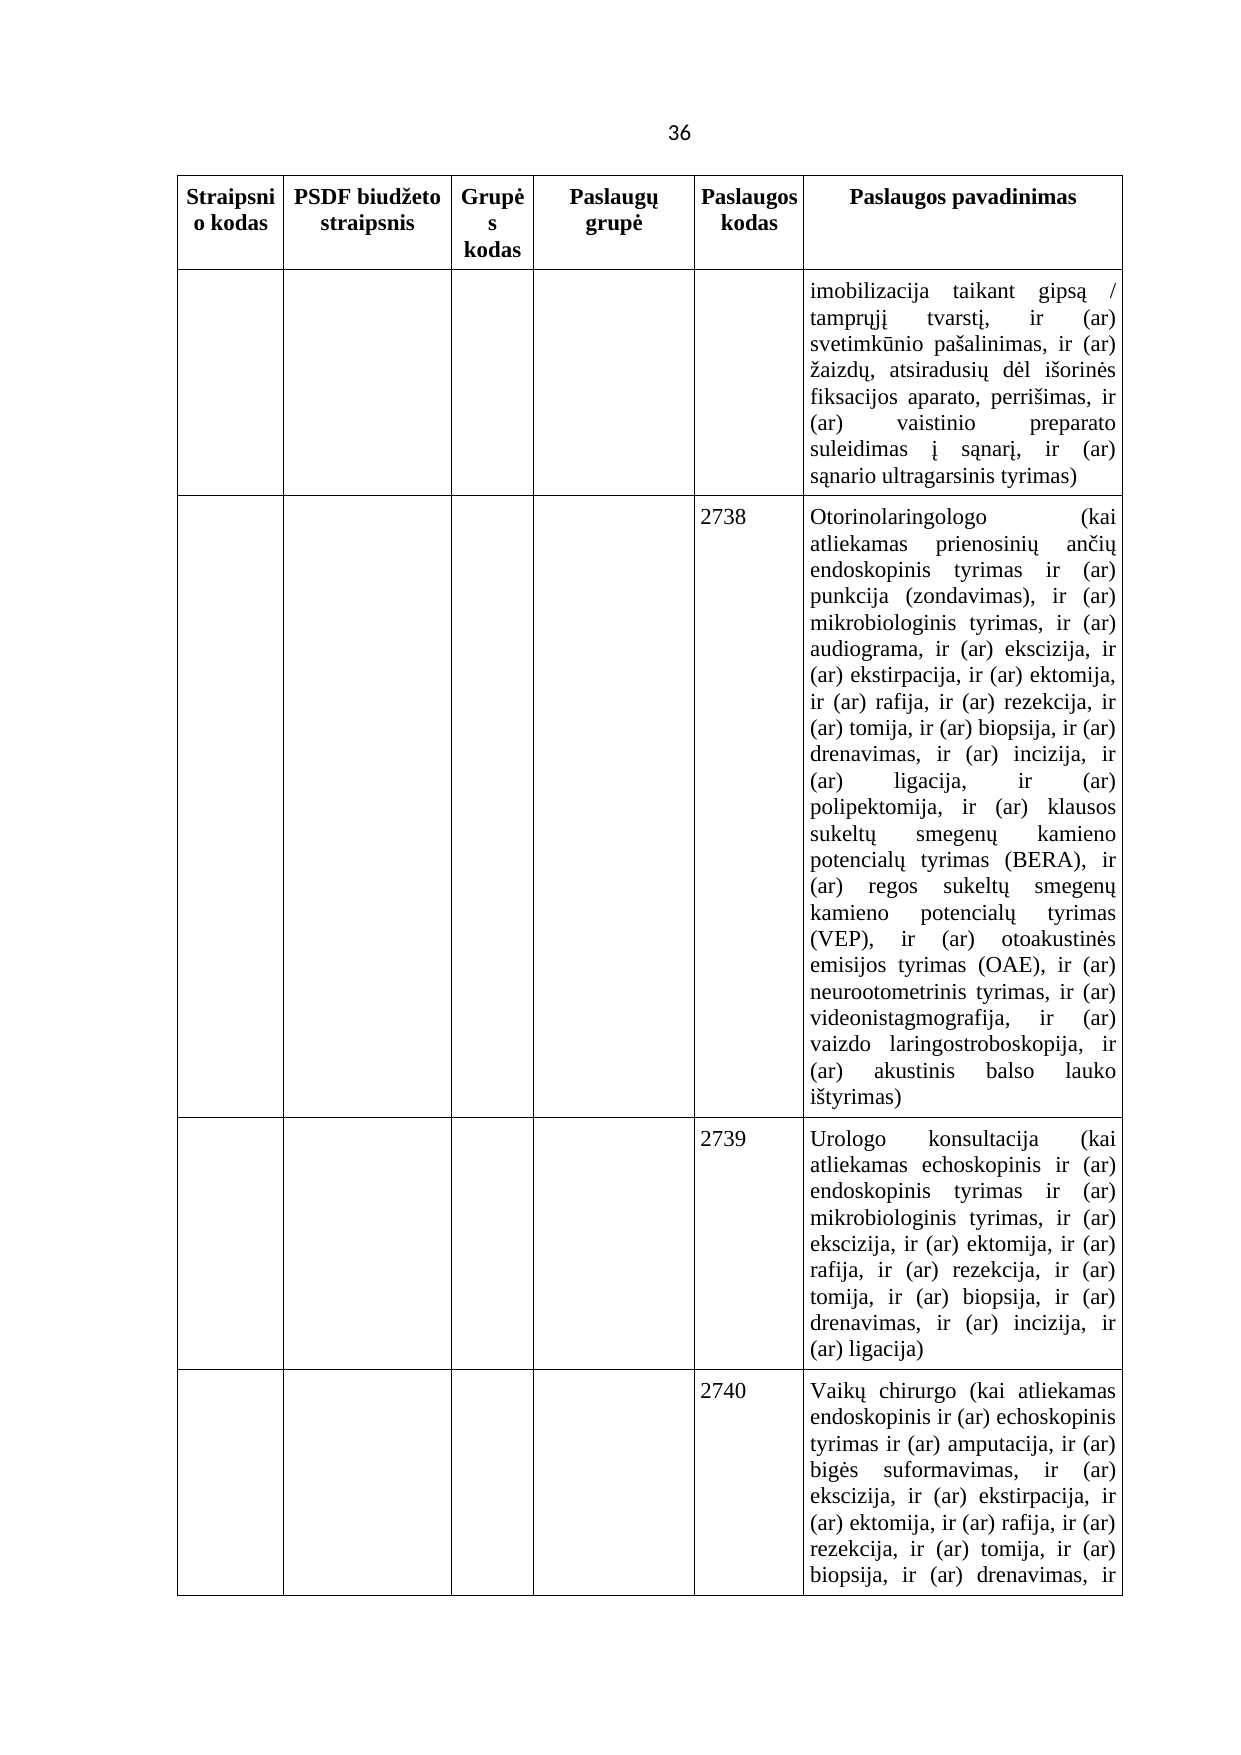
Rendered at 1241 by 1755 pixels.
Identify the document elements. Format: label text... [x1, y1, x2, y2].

table_header PSDF biudžeto straipsnis [284, 176, 451, 269]
table_cell [284, 1118, 451, 1369]
table_cell [178, 270, 283, 495]
table_cell [452, 270, 533, 495]
table_cell 2739 [695, 1118, 803, 1369]
table_cell [284, 1370, 451, 1595]
table_cell [534, 270, 694, 495]
table_cell [452, 1118, 533, 1369]
table_cell [452, 496, 533, 1117]
table_cell [178, 1370, 283, 1595]
table_cell Vaikų chirurgo (kai atliekamas endoskopinis ir (ar) echoskopinis tyrimas ir (ar) amputacija, ir (ar) bigės suformavimas, ir (ar) ekscizija, ir (ar) ekstirpacija, ir (ar) ektomija, ir (ar) rafija, ir (ar) rezekcija, ir (ar) tomija, ir (ar) biopsija, ir (ar) drenavimas, ir [804, 1370, 1122, 1595]
table_cell Urologo konsultacija (kai atliekamas echoskopinis ir (ar) endoskopinis tyrimas ir (ar) mikrobiologinis tyrimas, ir (ar) ekscizija, ir (ar) ektomija, ir (ar) rafija, ir (ar) rezekcija, ir (ar) tomija, ir (ar) biopsija, ir (ar) drenavimas, ir (ar) incizija, ir (ar) ligacija) [804, 1118, 1122, 1369]
table_cell [284, 270, 451, 495]
table_cell [534, 1118, 694, 1369]
table_header Paslaugų grupė [534, 176, 694, 269]
table_cell [452, 1370, 533, 1595]
table_cell [534, 496, 694, 1117]
table_cell [534, 1370, 694, 1595]
table_cell [178, 1118, 283, 1369]
table_header Paslaugos pavadinimas [804, 176, 1122, 269]
table_cell 2740 [695, 1370, 803, 1595]
table_header Straipsnio kodas [178, 176, 283, 269]
table_cell imobilizacija taikant gipsą / tamprųjį tvarstį, ir (ar) svetimkūnio pašalinimas, ir (ar) žaizdų, atsiradusių dėl išorinės fiksacijos aparato, perrišimas, ir (ar) vaistinio preparato suleidimas į sąnarį, ir (ar) sąnario ultragarsinis tyrimas) [804, 270, 1122, 495]
table_cell [695, 270, 803, 495]
table_cell [284, 496, 451, 1117]
table_header Grupės kodas [452, 176, 533, 269]
table_cell 2738 [695, 496, 803, 1117]
table_cell [178, 496, 283, 1117]
table_cell Otorinolaringologo (kai atliekamas prienosinių ančių endoskopinis tyrimas ir (ar) punkcija (zondavimas), ir (ar) mikrobiologinis tyrimas, ir (ar) audiograma, ir (ar) ekscizija, ir (ar) ekstirpacija, ir (ar) ektomija, ir (ar) rafija, ir (ar) rezekcija, ir (ar) tomija, ir (ar) biopsija, ir (ar) drenavimas, ir (ar) incizija, ir (ar) ligacija, ir (ar) polipektomija, ir (ar) klausos sukeltų smegenų kamieno potencialų tyrimas (BERA), ir (ar) regos sukeltų smegenų kamieno potencialų tyrimas (VEP), ir (ar) otoakustinės emisijos tyrimas (OAE), ir (ar) neurootometrinis tyrimas, ir (ar) videonistagmografija, ir (ar) vaizdo laringostroboskopija, ir (ar) akustinis balso lauko ištyrimas) [804, 496, 1122, 1117]
table_header Paslaugos kodas [695, 176, 803, 269]
